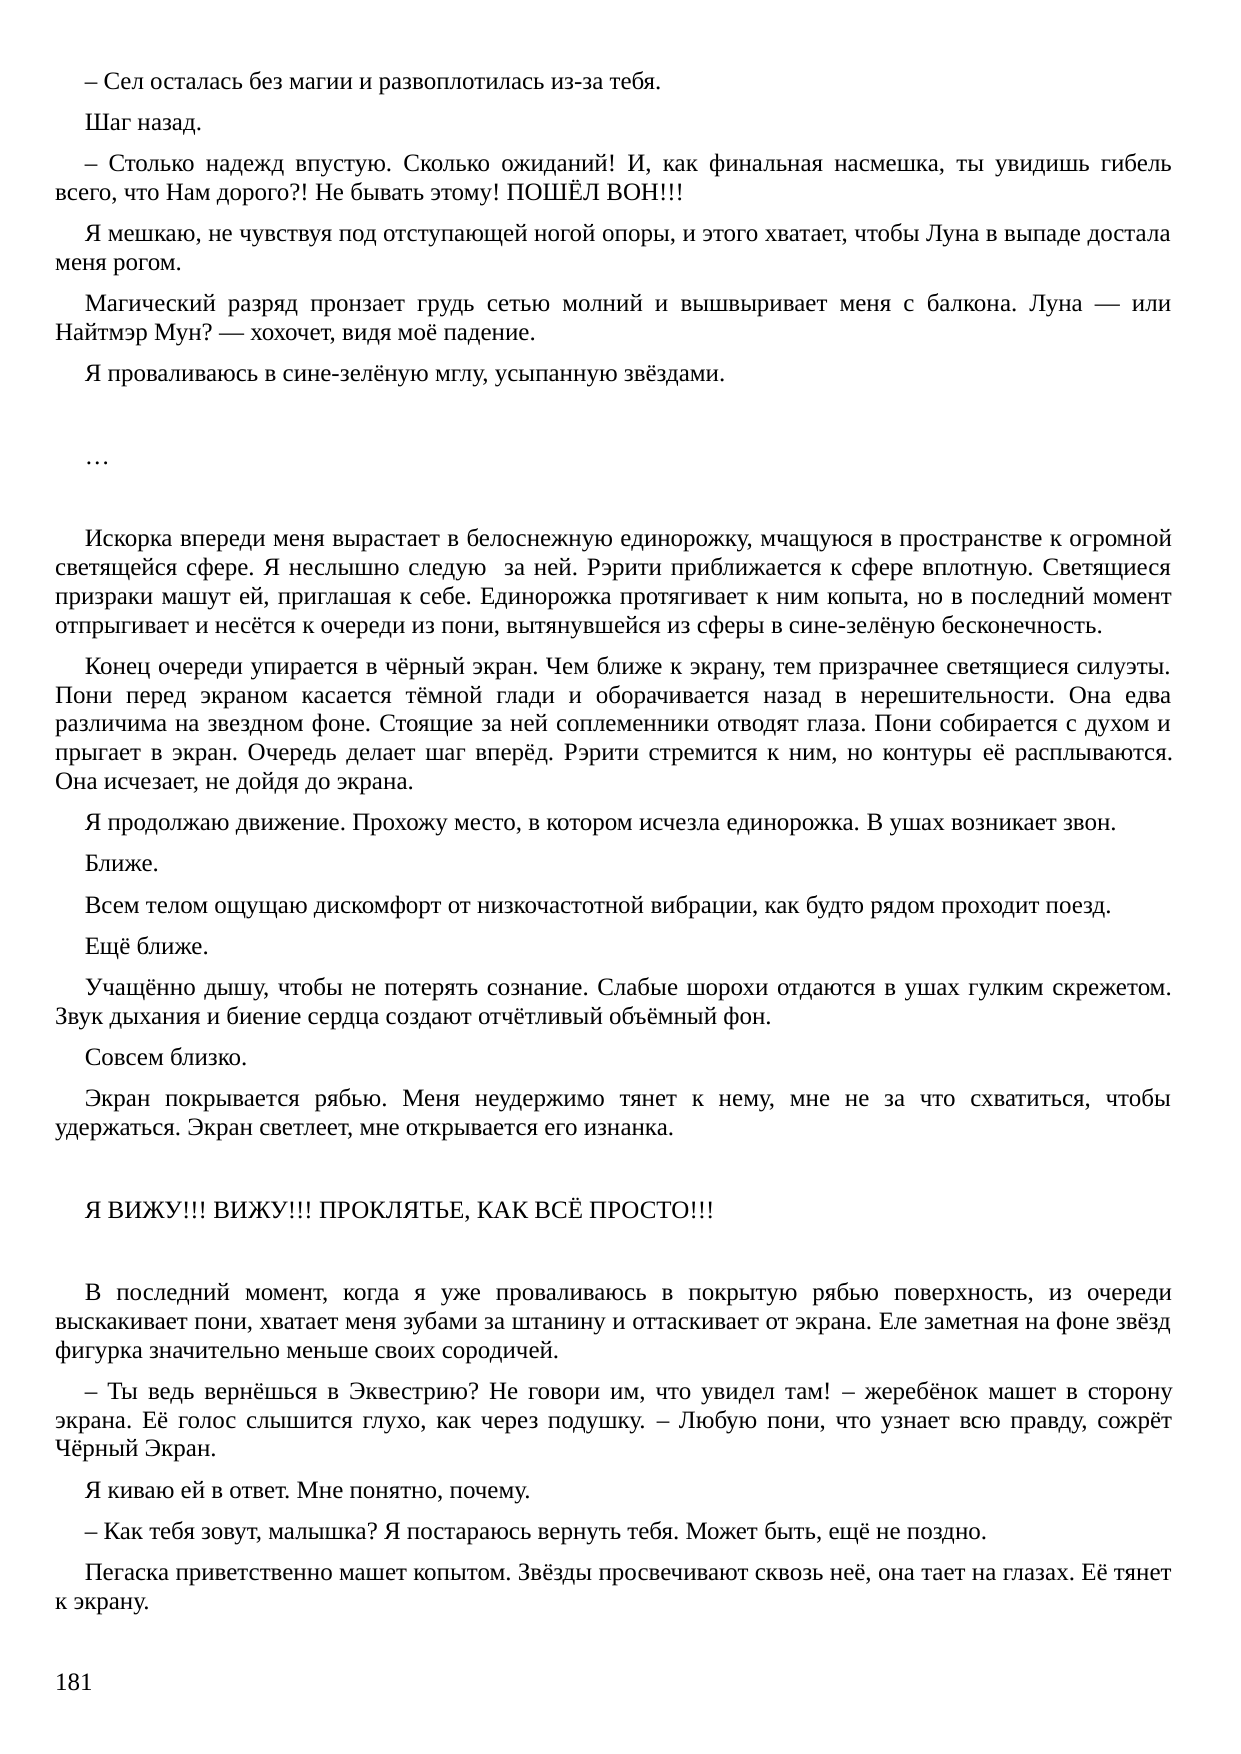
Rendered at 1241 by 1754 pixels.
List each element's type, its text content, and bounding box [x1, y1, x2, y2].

text … [55, 441, 1173, 470]
text Ещё ближе. [55, 931, 1173, 960]
text Шаг назад. [55, 107, 1173, 136]
text Ближе. [55, 848, 1173, 877]
text В последний момент, когда я уже проваливаюсь в покрытую рябью поверхность, из очереди выскакивает пони, хватает меня зубами за штанину и оттаскивает от экрана. Еле заметная на фоне звёзд фигурка значительно меньше своих сородичей. [55, 1277, 1173, 1363]
text Конец очереди упирается в чёрный экран. Чем ближе к экрану, тем призрачнее светящиеся силуэты. Пони перед экраном касается тёмной глади и оборачивается назад в нерешительности. Она едва различима на звездном фоне. Стоящие за ней соплеменники отводят глаза. Пони собирается с духом и прыгает в экран. Очередь делает шаг вперёд. Рэрити стремится к ним, но контуры её расплываются. Она исчезает, не дойдя до экрана. [55, 651, 1173, 795]
text Пегаска приветственно машет копытом. Звёзды просвечивают сквозь неё, она тает на глазах. Её тянет к экрану. [55, 1557, 1173, 1615]
text Магический разряд пронзает грудь сетью молний и вышвыривает меня с балкона. Луна — или Найтмэр Мун? — хохочет, видя моё падение. [55, 288, 1173, 346]
text Совсем близко. [55, 1042, 1173, 1071]
text – Ты ведь вернёшься в Эквестрию? Не говори им, что увидел там! – жеребёнок машет в сторону экрана. Её голос слышится глухо, как через подушку. – Любую пони, что узнает всю правду, сожрёт Чёрный Экран. [55, 1376, 1173, 1462]
text Я киваю ей в ответ. Мне понятно, почему. [55, 1475, 1173, 1503]
text Экран покрывается рябью. Меня неудержимо тянет к нему, мне не за что схватиться, чтобы удержаться. Экран светлеет, мне открывается его изнанка. [55, 1083, 1173, 1141]
text – Сел осталась без магии и развоплотилась из-за тебя. [55, 66, 1173, 95]
text – Как тебя зовут, малышка? Я постараюсь вернуть тебя. Может быть, ещё не поздно. [55, 1516, 1173, 1545]
text – Столько надежд впустую. Сколько ожиданий! И, как финальная насмешка, ты увидишь гибель всего, что Нам дорого?! Не бывать этому! ПОШЁЛ ВОН!!! [55, 148, 1173, 206]
text Всем телом ощущаю дискомфорт от низкочастотной вибрации, как будто рядом проходит поезд. [55, 890, 1173, 918]
text Учащённо дышу, чтобы не потерять сознание. Слабые шорохи отдаются в ушах гулким скрежетом. Звук дыхания и биение сердца создают отчётливый объёмный фон. [55, 972, 1173, 1030]
text Я проваливаюсь в сине-зелёную мглу, усыпанную звёздами. [55, 358, 1173, 387]
text Я мешкаю, не чувствуя под отступающей ногой опоры, и этого хватает, чтобы Луна в выпаде достала меня рогом. [55, 218, 1173, 276]
text Я продолжаю движение. Прохожу место, в котором исчезла единорожка. В ушах возникает звон. [55, 807, 1173, 836]
text Я ВИЖУ!!! ВИЖУ!!! ПРОКЛЯТЬЕ, КАК ВСЁ ПРОСТО!!! [55, 1195, 1173, 1223]
text Искорка впереди меня вырастает в белоснежную единорожку, мчащуюся в пространстве к огромной светящейся сфере. Я неслышно следую за ней. Рэрити приближается к сфере вплотную. Светящиеся призраки машут ей, приглашая к себе. Единорожка протягивает к ним копыта, но в последний момент отпрыгивает и несётся к очереди из пони, вытянувшейся из сферы в сине-зелёную бесконечность. [55, 523, 1173, 638]
